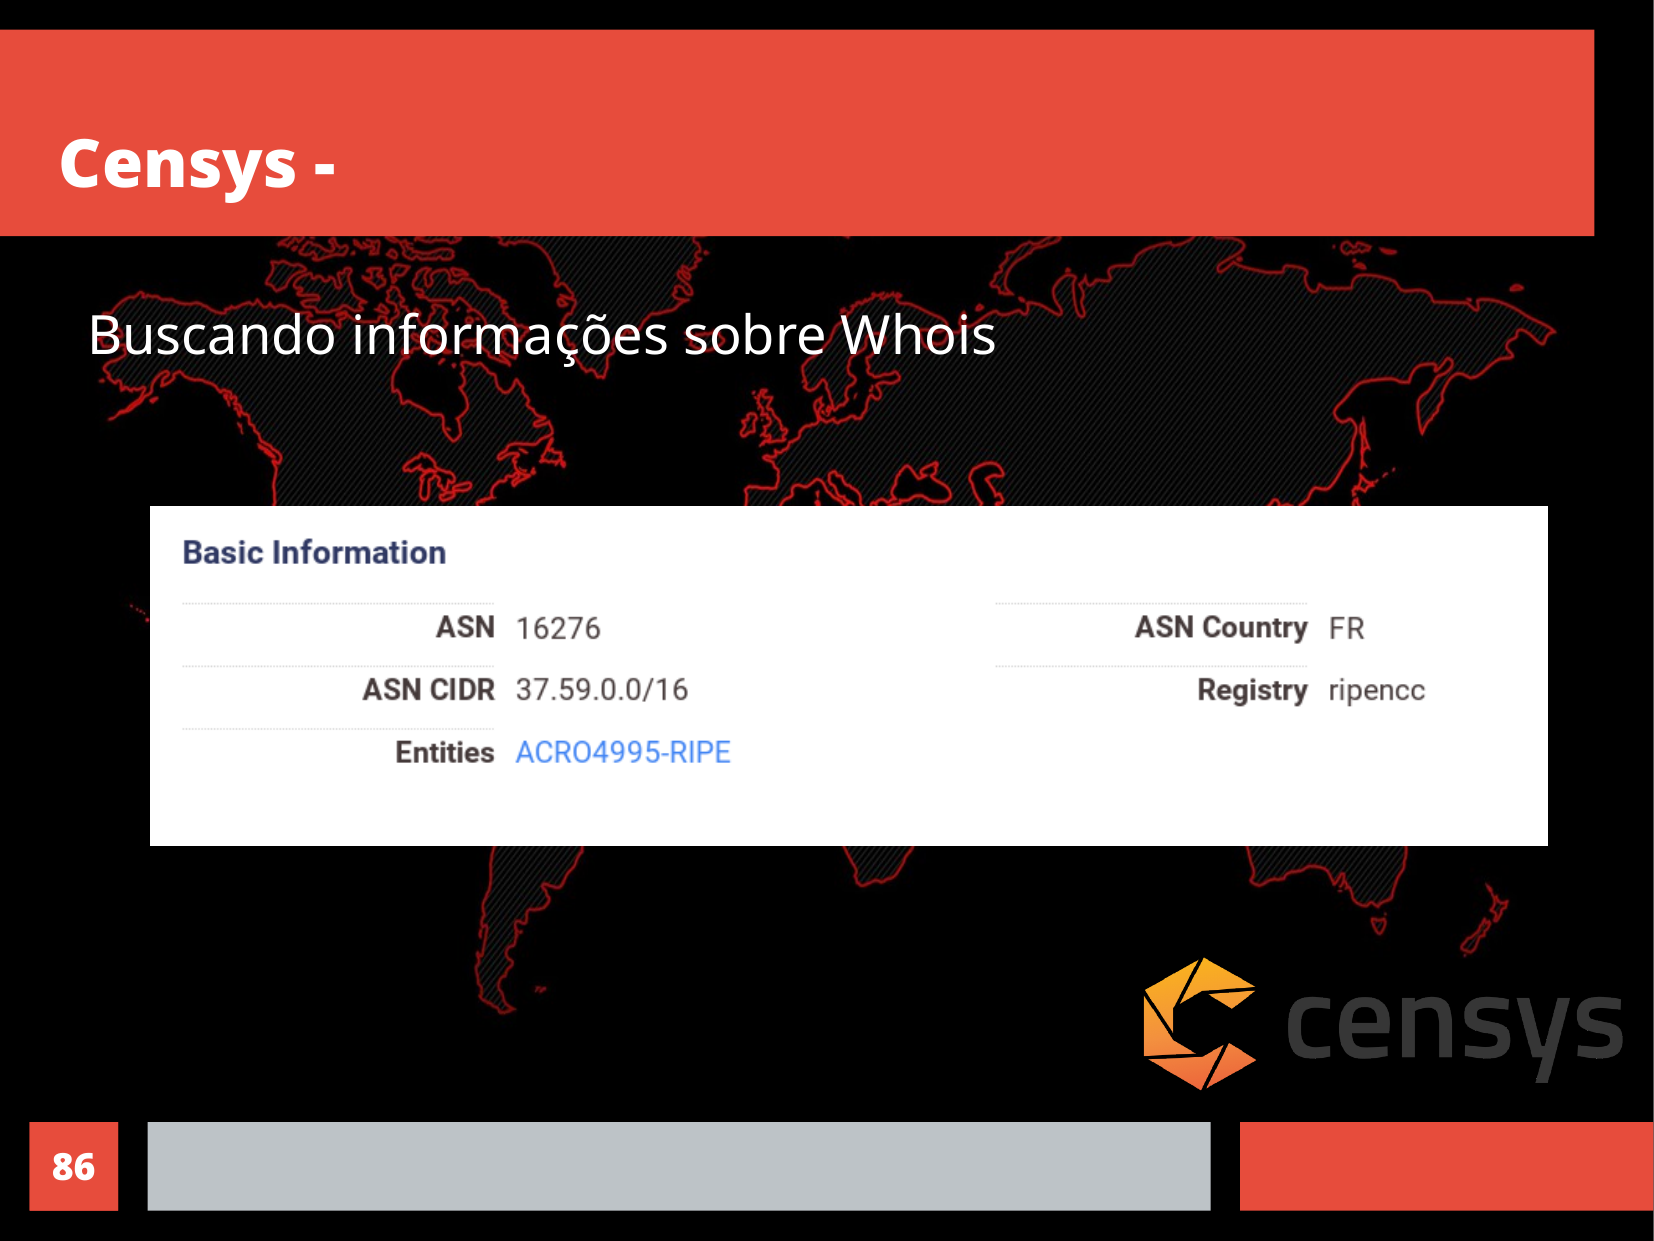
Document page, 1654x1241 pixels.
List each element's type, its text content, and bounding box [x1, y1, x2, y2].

text_box Buscando informações sobre Whois [51, 296, 1654, 438]
title Censys - [59, 59, 1595, 207]
picture [0, 0, 1654, 1241]
